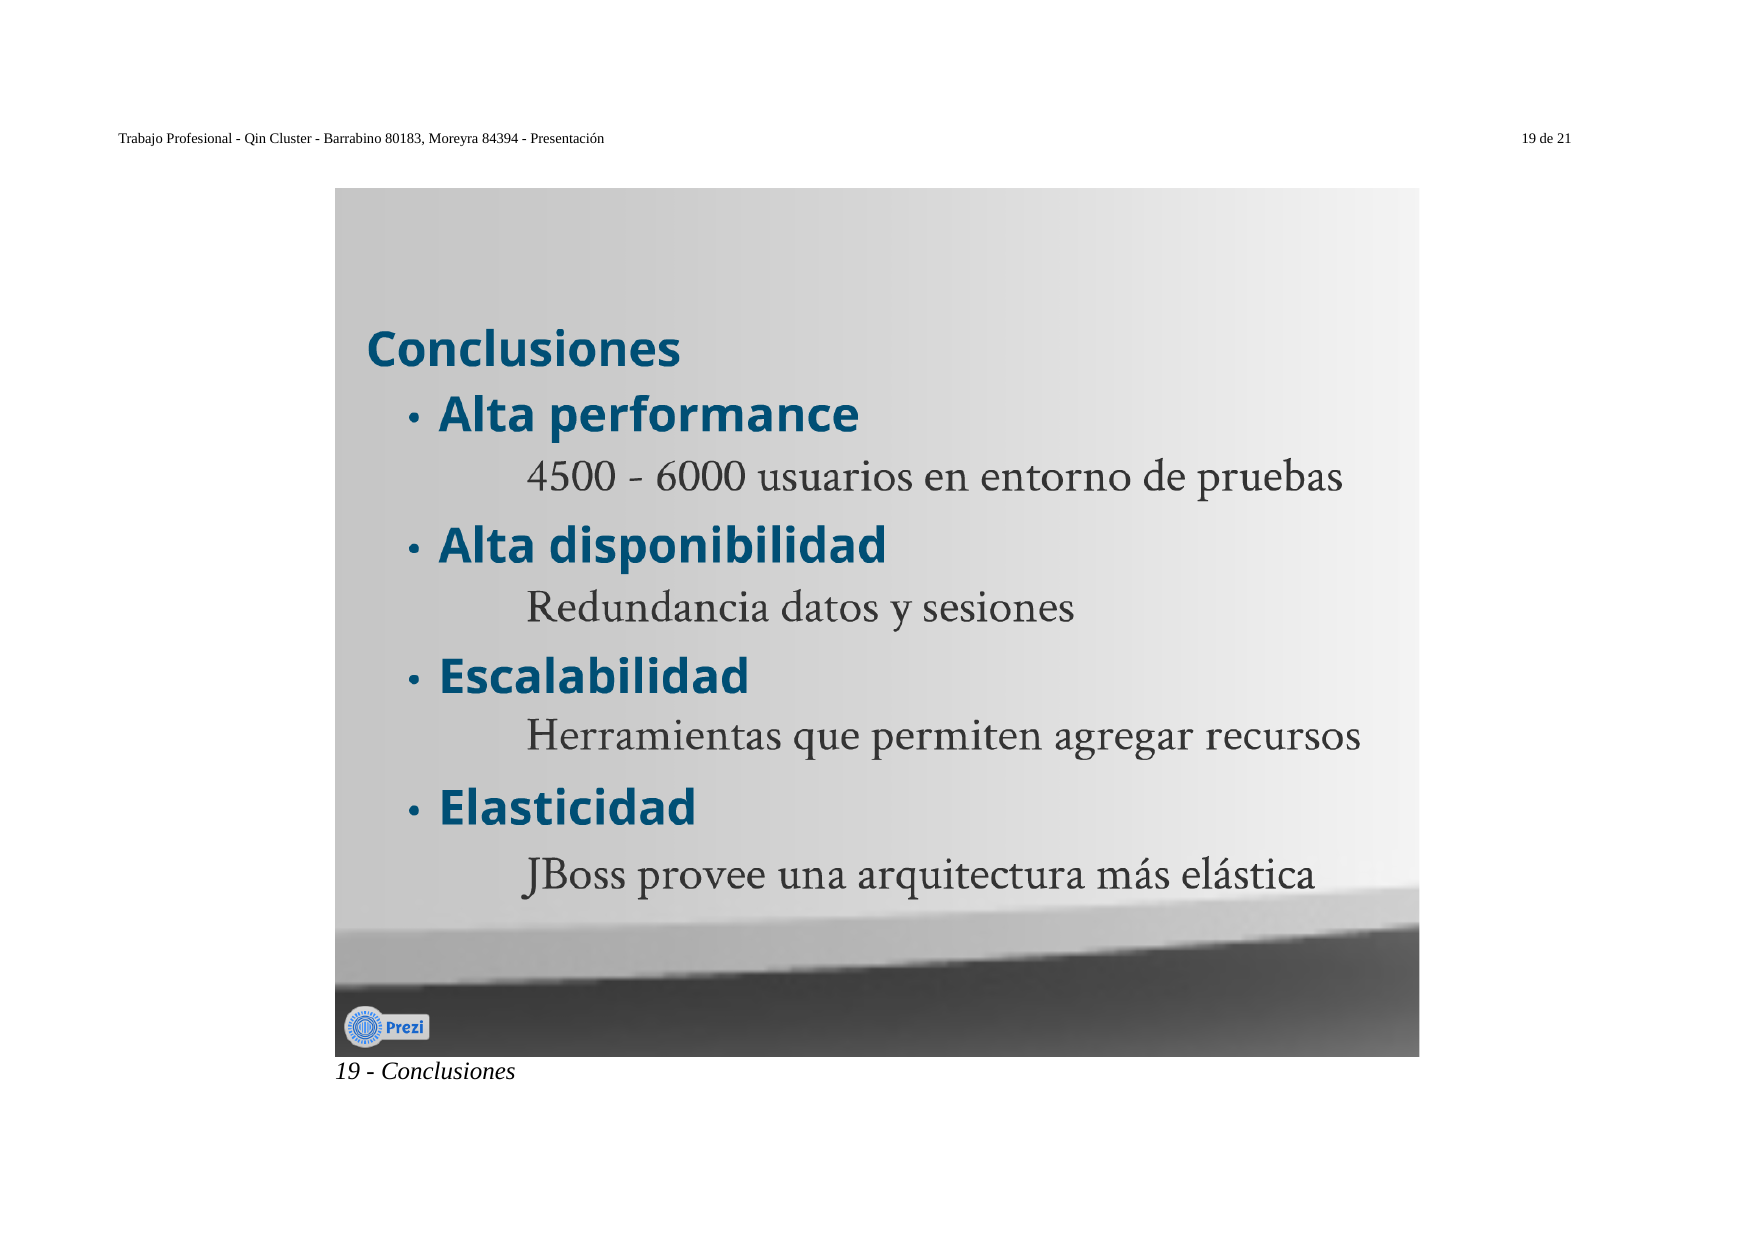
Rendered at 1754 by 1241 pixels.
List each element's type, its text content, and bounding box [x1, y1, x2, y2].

text 19 - Conclusiones [335, 1057, 1419, 1085]
picture [335, 188, 1420, 1057]
